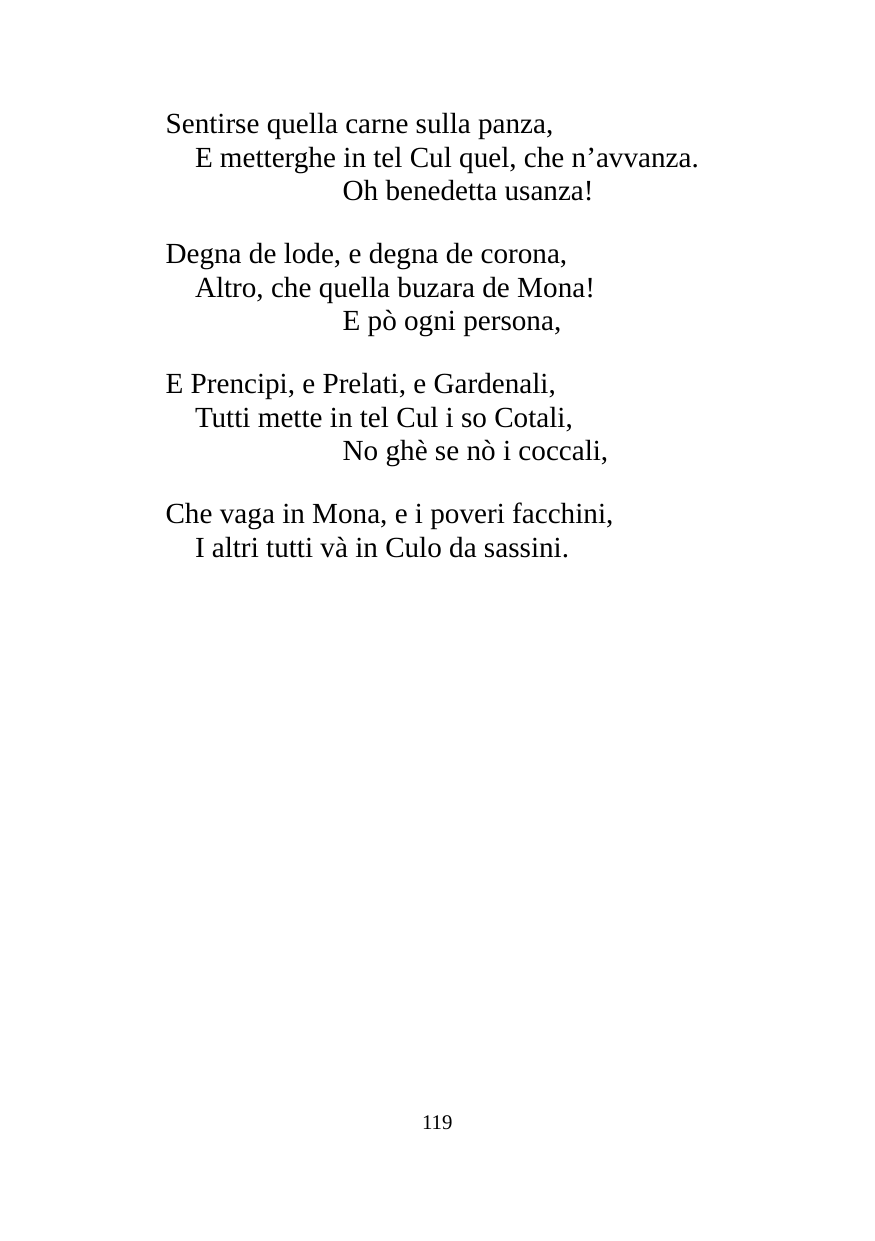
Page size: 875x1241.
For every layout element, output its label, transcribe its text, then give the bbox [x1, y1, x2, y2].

text Che vaga in Mona, e i poveri facchini, I altri tutti và in Culo da sassini. [165, 497, 768, 564]
text Degna de lode, e degna de corona, Altro, che quella buzara de Mona! E pò ogni persona, [165, 236, 768, 337]
text Sentirse quella carne sulla panza, E metterghe in tel Cul quel, che n’avvanza. Oh benedetta usanza! [165, 106, 768, 207]
text E Prencipi, e Prelati, e Gardenali, Tutti mette in tel Cul i so Cotali, No ghè se nò i coccali, [165, 366, 768, 467]
